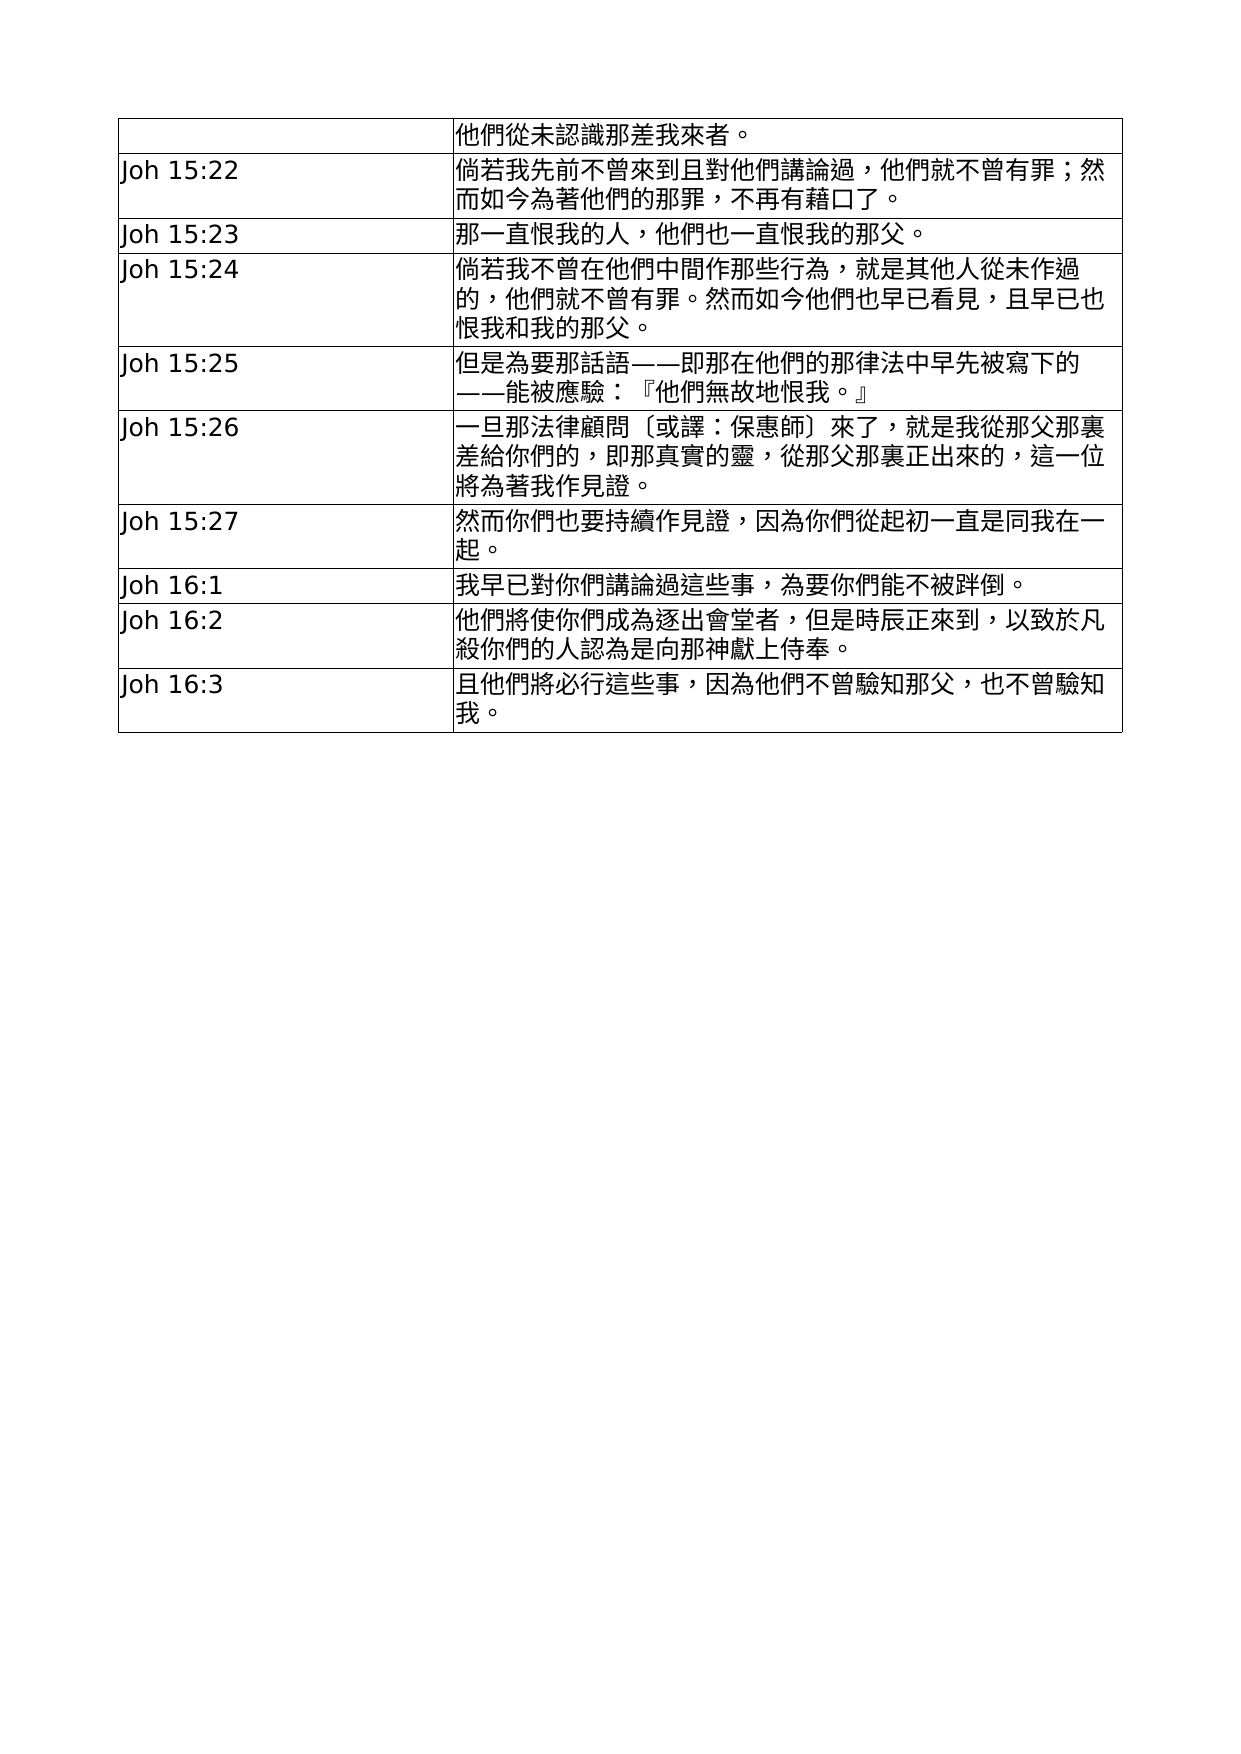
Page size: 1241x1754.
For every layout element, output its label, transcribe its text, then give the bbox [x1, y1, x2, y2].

table_cell [119, 119, 453, 153]
table_cell 且他們將必行這些事，因為他們不曾驗知那父，也不曾驗知我。 [454, 669, 1122, 732]
table_cell 一旦那法律顧問〔或譯：保惠師〕來了，就是我從那父那裏差給你們的，即那真實的靈，從那父那裏正出來的，這一位將為著我作見證。 [454, 411, 1122, 504]
table_cell 倘若我先前不曾來到且對他們講論過，他們就不曾有罪；然而如今為著他們的那罪，不再有藉口了。 [454, 154, 1122, 217]
table_cell Joh 16:1 [119, 569, 453, 603]
table_cell Joh 15:26 [119, 411, 453, 504]
table_cell Joh 15:27 [119, 505, 453, 568]
table_cell 我早已對你們講論過這些事，為要你們能不被跘倒。 [454, 569, 1122, 603]
table_cell Joh 15:24 [119, 254, 453, 346]
table_cell Joh 15:22 [119, 154, 453, 217]
table_cell Joh 15:25 [119, 347, 453, 410]
table_cell 他們將使你們成為逐出會堂者，但是時辰正來到，以致於凡殺你們的人認為是向那神獻上侍奉。 [454, 604, 1122, 667]
table_cell 然而你們也要持續作見證，因為你們從起初一直是同我在一起。 [454, 505, 1122, 568]
table_cell 倘若我不曾在他們中間作那些行為，就是其他人從未作過的，他們就不曾有罪。然而如今他們也早已看見，且早已也恨我和我的那父。 [454, 254, 1122, 346]
table_cell 但是為要那話語——即那在他們的那律法中早先被寫下的——能被應驗：『他們無故地恨我。』 [454, 347, 1122, 410]
table_cell 那一直恨我的人，他們也一直恨我的那父。 [454, 219, 1122, 253]
table_cell Joh 15:23 [119, 219, 453, 253]
table_cell Joh 16:3 [119, 669, 453, 732]
table_cell Joh 16:2 [119, 604, 453, 667]
table_cell 他們從未認識那差我來者。 [454, 119, 1122, 153]
